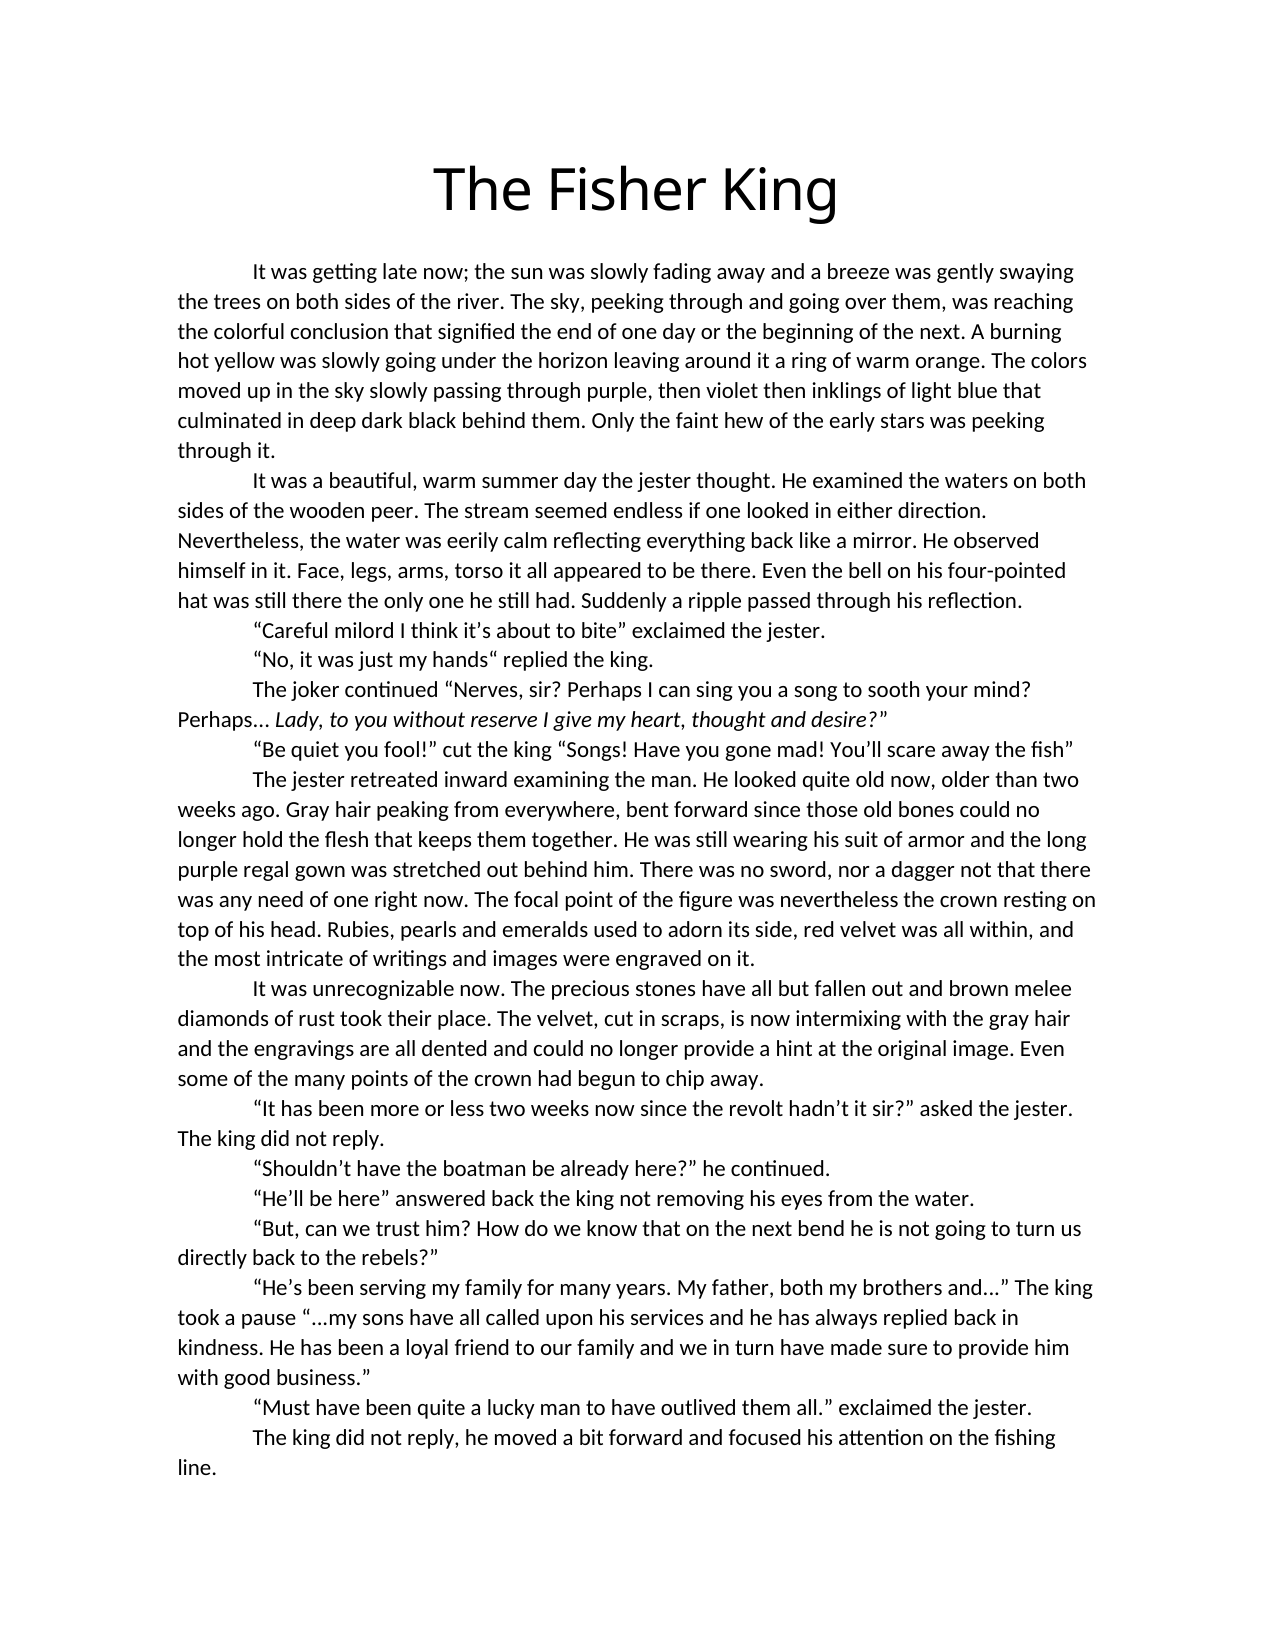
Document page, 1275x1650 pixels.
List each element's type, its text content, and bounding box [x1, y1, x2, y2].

text The king did not reply. [177, 1124, 1098, 1152]
text “He’ll be here” answered back the king not removing his eyes from the water. [177, 1184, 1098, 1212]
text “He’s been serving my family for many years. My father, both my brothers and...” The king took a pause “...my sons have all called upon his services and he has always replied back in kindness. He has been a loyal friend to our family and we in turn have made sure to provide him with good business.” [177, 1273, 1098, 1391]
text “Must have been quite a lucky man to have outlived them all.” exclaimed the jester. [177, 1393, 1098, 1421]
text “Careful milord I think it’s about to bite” exclaimed the jester. [177, 616, 1098, 644]
title The Fisher King [177, 148, 1098, 227]
text The joker continued “Nerves, sir? Perhaps I can sing you a song to sooth your mind? Perhaps... Lady, to you without reserve I give my heart, thought and desire?” [177, 676, 1098, 733]
text “No, it was just my hands“ replied the king. [177, 646, 1098, 674]
text It was unrecognizable now. The precious stones have all but fallen out and brown melee diamonds of rust took their place. The velvet, cut in scraps, is now intermixing with the gray hair and the engravings are all dented and could no longer provide a hint at the original image. Even some of the many points of the crown had begun to chip away. [177, 974, 1098, 1092]
text “But, can we trust him? How do we know that on the next bend he is not going to turn us directly back to the rebels?” [177, 1214, 1098, 1272]
text The jester retreated inward examining the man. He looked quite old now, older than two weeks ago. Gray hair peaking from everywhere, bent forward since those old bones could no longer hold the flesh that keeps them together. He was still wearing his suit of armor and the long purple regal gown was stretched out behind him. There was no sword, nor a dagger not that there was any need of one right now. The focal point of the figure was nevertheless the crown resting on top of his head. Rubies, pearls and emeralds used to adorn its side, red velvet was all within, and the most intricate of writings and images were engraved on it. [177, 765, 1098, 973]
text “Be quiet you fool!” cut the king “Songs! Have you gone mad! You’ll scare away the fish” [177, 735, 1098, 763]
text “It has been more or less two weeks now since the revolt hadn’t it sir?” asked the jester. [177, 1094, 1098, 1122]
text It was a beautiful, warm summer day the jester thought. He examined the waters on both sides of the wooden peer. The stream seemed endless if one looked in either direction. Nevertheless, the water was eerily calm reflecting everything back like a mirror. He observed himself in it. Face, legs, arms, torso it all appeared to be there. Even the bell on his four-pointed hat was still there the only one he still had. Suddenly a ripple passed through his reflection. [177, 466, 1098, 614]
text The king did not reply, he moved a bit forward and focused his attention on the fishing line. [177, 1423, 1098, 1481]
text It was getting late now; the sun was slowly fading away and a breeze was gently swaying the trees on both sides of the river. The sky, peeking through and going over them, was reaching the colorful conclusion that signified the end of one day or the beginning of the next. A burning hot yellow was slowly going under the horizon leaving around it a ring of warm orange. The colors moved up in the sky slowly passing through purple, then violet then inklings of light blue that culminated in deep dark black behind them. Only the faint hew of the early stars was peeking through it. [177, 257, 1098, 464]
text “Shouldn’t have the boatman be already here?” he continued. [177, 1154, 1098, 1182]
